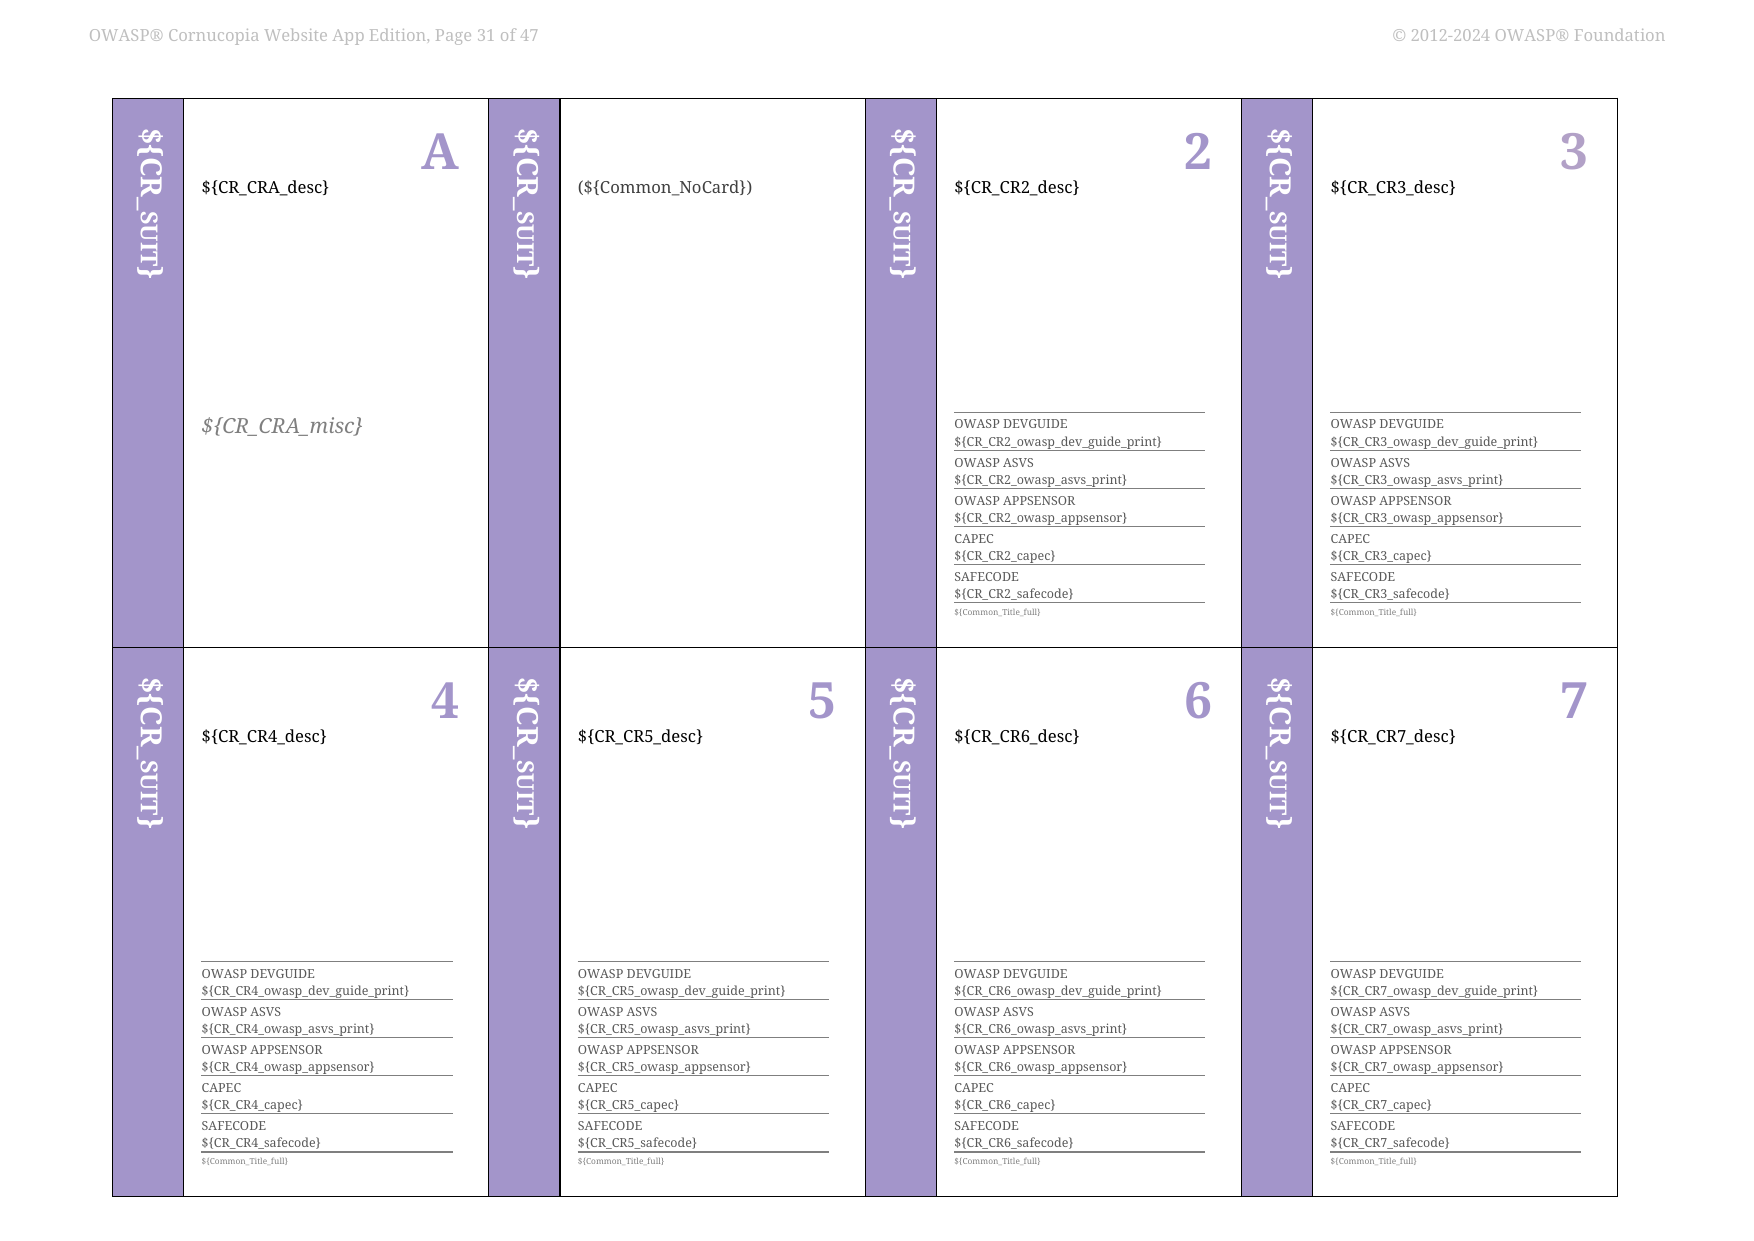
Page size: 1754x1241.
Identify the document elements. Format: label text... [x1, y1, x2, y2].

table_cell SAFECODE ${CR_CR6_safecode} [954, 1114, 1205, 1151]
table_cell ${CR_CRA_misc} [184, 411, 488, 647]
table_cell CAPEC ${CR_CR7_capec} [1330, 1076, 1581, 1113]
table_cell OWASP ASVS ${CR_CR5_owasp_asvs_print} [578, 1000, 829, 1037]
table_cell CAPEC ${CR_CR5_capec} [578, 1076, 829, 1113]
table_header ${CR_suit} [489, 99, 559, 647]
table_cell OWASP APPSENSOR ${CR_CR3_owasp_appsensor} [1330, 489, 1581, 526]
table_header ${CR_suit} [113, 99, 183, 647]
table_cell ${Common_Title_full} [1330, 603, 1581, 617]
table_cell (${Common_NoCard}) [561, 174, 865, 411]
table_cell ${CR_suit} [113, 648, 183, 1196]
table_header ${CR_suit} [866, 99, 936, 647]
table_cell ${CR_suit} [866, 648, 936, 1196]
table_cell ${CR_suit} [1242, 648, 1312, 1196]
table_header [561, 99, 865, 174]
table_cell SAFECODE ${CR_CR7_safecode} [1330, 1114, 1581, 1151]
table_header OWASP DEVGUIDE ${CR_CR7_owasp_dev_guide_print} [1330, 962, 1581, 999]
table_cell OWASP ASVS ${CR_CR3_owasp_asvs_print} [1330, 451, 1581, 488]
table_cell [937, 960, 1241, 1196]
table_header A [184, 99, 488, 174]
table_cell [184, 960, 488, 1196]
table_cell OWASP APPSENSOR ${CR_CR5_owasp_appsensor} [578, 1038, 829, 1075]
table_cell SAFECODE ${CR_CR2_safecode} [954, 565, 1205, 602]
table_cell ${CR_CR6_desc} [937, 724, 1241, 960]
table_cell [1313, 960, 1617, 1196]
table_cell 4 [184, 648, 488, 723]
table_cell SAFECODE ${CR_CR3_safecode} [1330, 565, 1581, 602]
table_cell ${CR_CRA_desc} [184, 174, 488, 411]
table_cell ${CR_CR4_desc} [184, 724, 488, 960]
table_cell SAFECODE ${CR_CR4_safecode} [201, 1114, 452, 1151]
table_header OWASP DEVGUIDE ${CR_CR4_owasp_dev_guide_print} [201, 962, 452, 999]
table_cell OWASP ASVS ${CR_CR4_owasp_asvs_print} [201, 1000, 452, 1037]
table_cell OWASP ASVS ${CR_CR7_owasp_asvs_print} [1330, 1000, 1581, 1037]
table_cell [561, 960, 865, 1196]
table_cell ${CR_suit} [489, 648, 559, 1196]
table_cell ${Common_Title_full} [201, 1153, 452, 1167]
table_cell [1313, 411, 1617, 647]
table_cell CAPEC ${CR_CR2_capec} [954, 527, 1205, 564]
table_cell ${CR_CR3_desc} [1313, 174, 1617, 411]
table_cell SAFECODE ${CR_CR5_safecode} [578, 1114, 829, 1151]
table_header 2 [937, 99, 1241, 174]
table_header OWASP DEVGUIDE ${CR_CR5_owasp_dev_guide_print} [578, 962, 829, 999]
table_header OWASP DEVGUIDE ${CR_CR6_owasp_dev_guide_print} [954, 962, 1205, 999]
table_header ${CR_suit} [1242, 99, 1312, 647]
table_cell ${Common_Title_full} [954, 1153, 1205, 1167]
table_cell [561, 411, 865, 647]
table_cell CAPEC ${CR_CR3_capec} [1330, 527, 1581, 564]
table_cell ${CR_CR5_desc} [561, 724, 865, 960]
table_cell OWASP APPSENSOR ${CR_CR6_owasp_appsensor} [954, 1038, 1205, 1075]
table_cell 5 [561, 648, 865, 723]
table_cell [937, 411, 1241, 647]
table_cell ${CR_CR2_desc} [937, 174, 1241, 411]
table_cell OWASP APPSENSOR ${CR_CR4_owasp_appsensor} [201, 1038, 452, 1075]
table_header OWASP DEVGUIDE ${CR_CR3_owasp_dev_guide_print} [1330, 413, 1581, 450]
table_cell CAPEC ${CR_CR6_capec} [954, 1076, 1205, 1113]
table_header OWASP DEVGUIDE ${CR_CR2_owasp_dev_guide_print} [954, 413, 1205, 450]
table_cell OWASP APPSENSOR ${CR_CR2_owasp_appsensor} [954, 489, 1205, 526]
table_cell OWASP ASVS ${CR_CR6_owasp_asvs_print} [954, 1000, 1205, 1037]
table_cell OWASP APPSENSOR ${CR_CR7_owasp_appsensor} [1330, 1038, 1581, 1075]
table_cell CAPEC ${CR_CR4_capec} [201, 1076, 452, 1113]
table_header [108, 98, 112, 1196]
table_cell ${Common_Title_full} [578, 1153, 829, 1167]
table_cell ${Common_Title_full} [954, 603, 1205, 617]
table_cell OWASP ASVS ${CR_CR2_owasp_asvs_print} [954, 451, 1205, 488]
table_cell 7 [1313, 648, 1617, 723]
table_header 3 [1313, 99, 1617, 174]
table_cell ${CR_CR7_desc} [1313, 724, 1617, 960]
table_cell ${Common_Title_full} [1330, 1153, 1581, 1167]
table_cell 6 [937, 648, 1241, 723]
